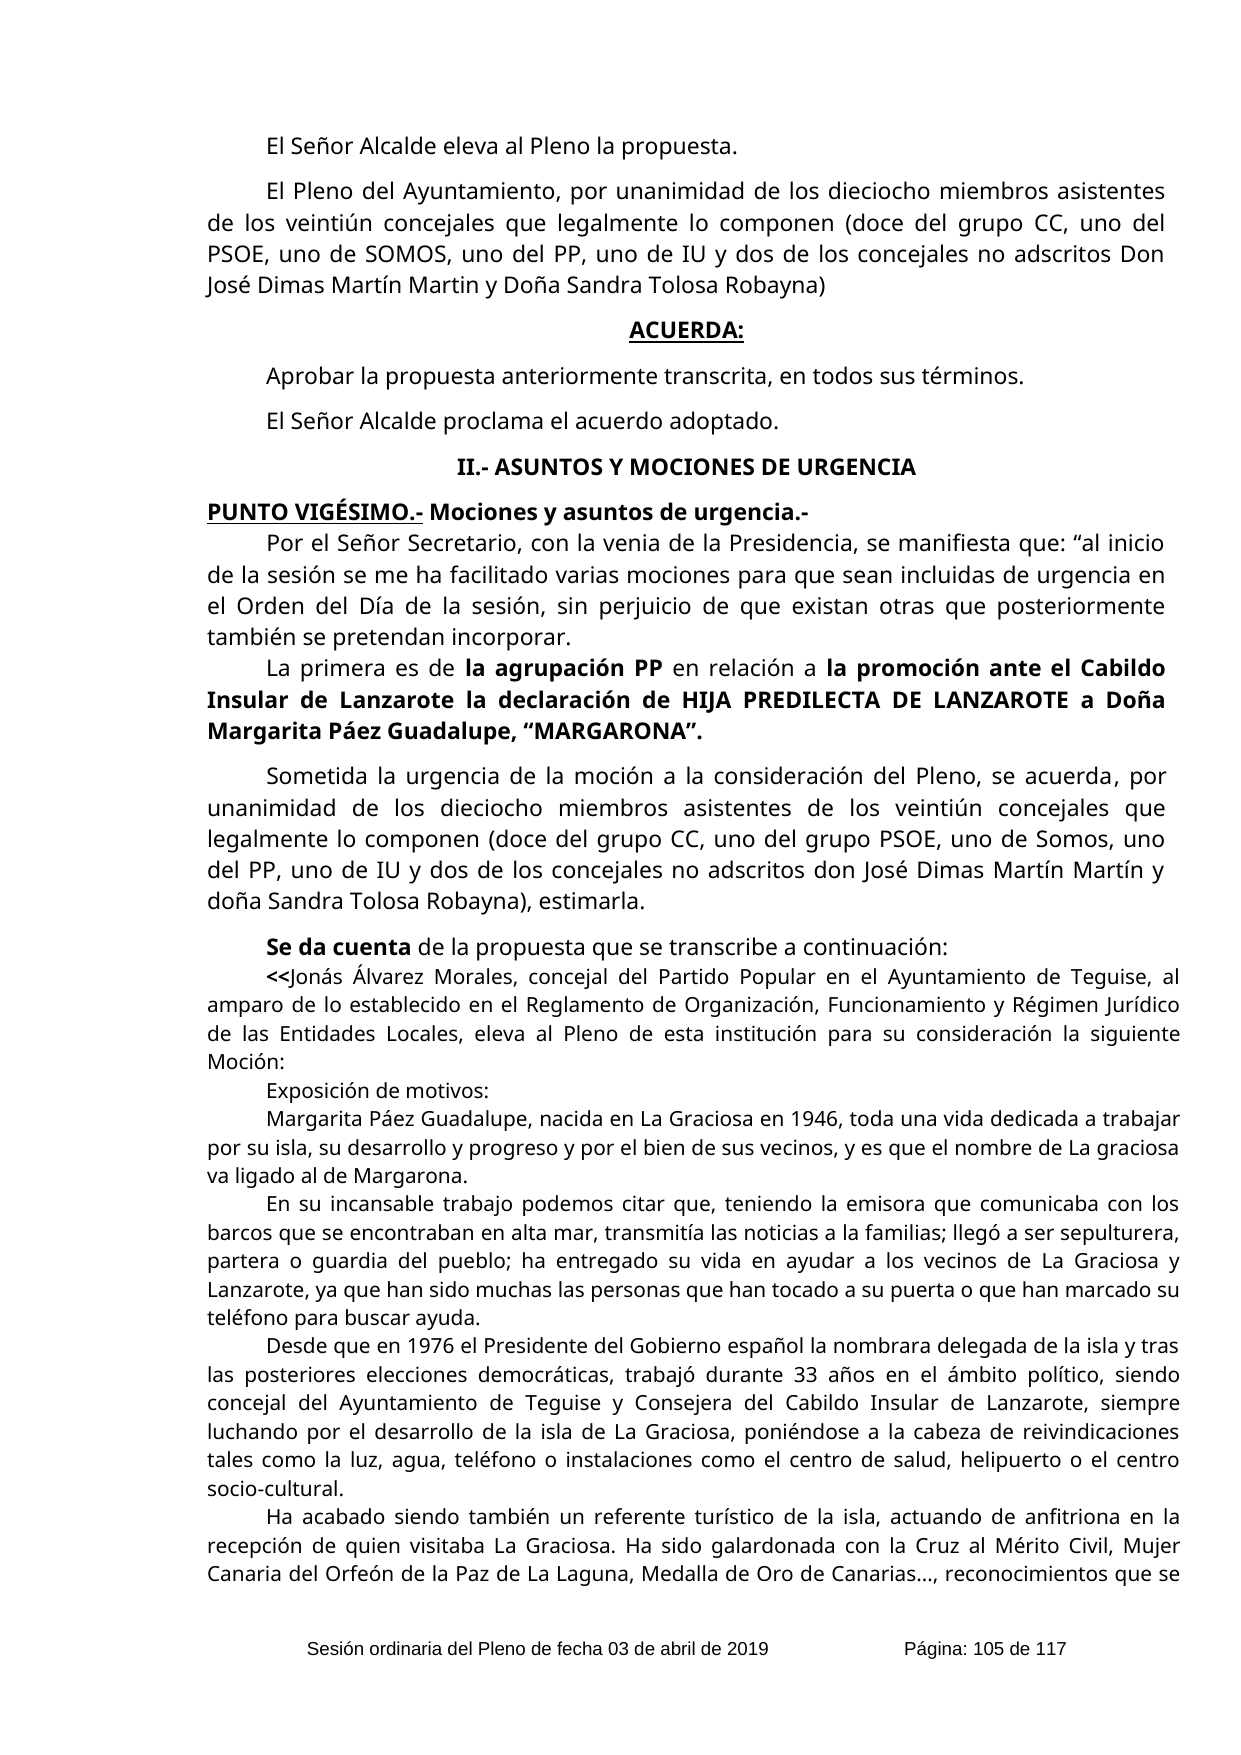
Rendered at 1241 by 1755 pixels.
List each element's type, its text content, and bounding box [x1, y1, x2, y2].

text Ha acabado siendo también un referente turístico de la isla, actuando de anfitriona en la recepción de quien visitaba La Graciosa. Ha sido galardonada con la Cruz al Mérito Civil, Mujer Canaria del Orfeón de la Paz de La Laguna, Medalla de Oro de Canarias…, reconocimientos que se [207, 1502, 1181, 1588]
text En su incansable trabajo podemos citar que, teniendo la emisora que comunicaba con los barcos que se encontraban en alta mar, transmitía las noticias a la familias; llegó a ser sepulturera, partera o guardia del pueblo; ha entregado su vida en ayudar a los vecinos de La Graciosa y Lanzarote, ya que han sido muchas las personas que han tocado a su puerta o que han marcado su teléfono para buscar ayuda. [207, 1189, 1181, 1332]
text Aprobar la propuesta anteriormente transcrita, en todos sus términos. [207, 360, 1167, 391]
text Desde que en 1976 el Presidente del Gobierno español la nombrara delegada de la isla y tras las posteriores elecciones democráticas, trabajó durante 33 años en el ámbito político, siendo concejal del Ayuntamiento de Teguise y Consejera del Cabildo Insular de Lanzarote, siempre luchando por el desarrollo de la isla de La Graciosa, poniéndose a la cabeza de reivindicaciones tales como la luz, agua, teléfono o instalaciones como el centro de salud, helipuerto o el centro socio-cultural. [207, 1332, 1181, 1502]
text ACUERDA: [207, 314, 1167, 346]
text PUNTO VIGÉSIMO.- Mociones y asuntos de urgencia.- [207, 496, 1167, 527]
text La primera es de la agrupación PP en relación a la promoción ante el Cabildo Insular de Lanzarote la declaración de HIJA PREDILECTA DE LANZAROTE a Doña Margarita Páez Guadalupe, “MARGARONA”. [207, 652, 1167, 746]
text Exposición de motivos: [207, 1076, 1181, 1104]
text El Señor Alcalde proclama el acuerdo adoptado. [207, 405, 1167, 437]
text Sometida la urgencia de la moción a la consideración del Pleno, se acuerda, por unanimidad de los dieciocho miembros asistentes de los veintiún concejales que legalmente lo componen (doce del grupo CC, uno del grupo PSOE, uno de Somos, uno del PP, uno de IU y dos de los concejales no adscritos don José Dimas Martín Martín y doña Sandra Tolosa Robayna), estimarla. [207, 760, 1167, 917]
text El Señor Alcalde eleva al Pleno la propuesta. [207, 130, 1167, 161]
text Por el Señor Secretario, con la venia de la Presidencia, se manifiesta que: “al inicio de la sesión se me ha facilitado varias mociones para que sean incluidas de urgencia en el Orden del Día de la sesión, sin perjuicio de que existan otras que posteriormente también se pretendan incorporar. [207, 527, 1167, 652]
text El Pleno del Ayuntamiento, por unanimidad de los dieciocho miembros asistentes de los veintiún concejales que legalmente lo componen (doce del grupo CC, uno del PSOE, uno de SOMOS, uno del PP, uno de IU y dos de los concejales no adscritos Don José Dimas Martín Martin y Doña Sandra Tolosa Robayna) [207, 175, 1167, 300]
text <<Jonás Álvarez Morales, concejal del Partido Popular en el Ayuntamiento de Teguise, al amparo de lo establecido en el Reglamento de Organización, Funcionamiento y Régimen Jurídico de las Entidades Locales, eleva al Pleno de esta institución para su consideración la siguiente Moción: [207, 962, 1181, 1076]
text Margarita Páez Guadalupe, nacida en La Graciosa en 1946, toda una vida dedicada a trabajar por su isla, su desarrollo y progreso y por el bien de sus vecinos, y es que el nombre de La graciosa va ligado al de Margarona. [207, 1104, 1181, 1189]
text II.- ASUNTOS Y MOCIONES DE URGENCIA [207, 451, 1167, 482]
text Se da cuenta de la propuesta que se transcribe a continuación: [207, 931, 1167, 962]
